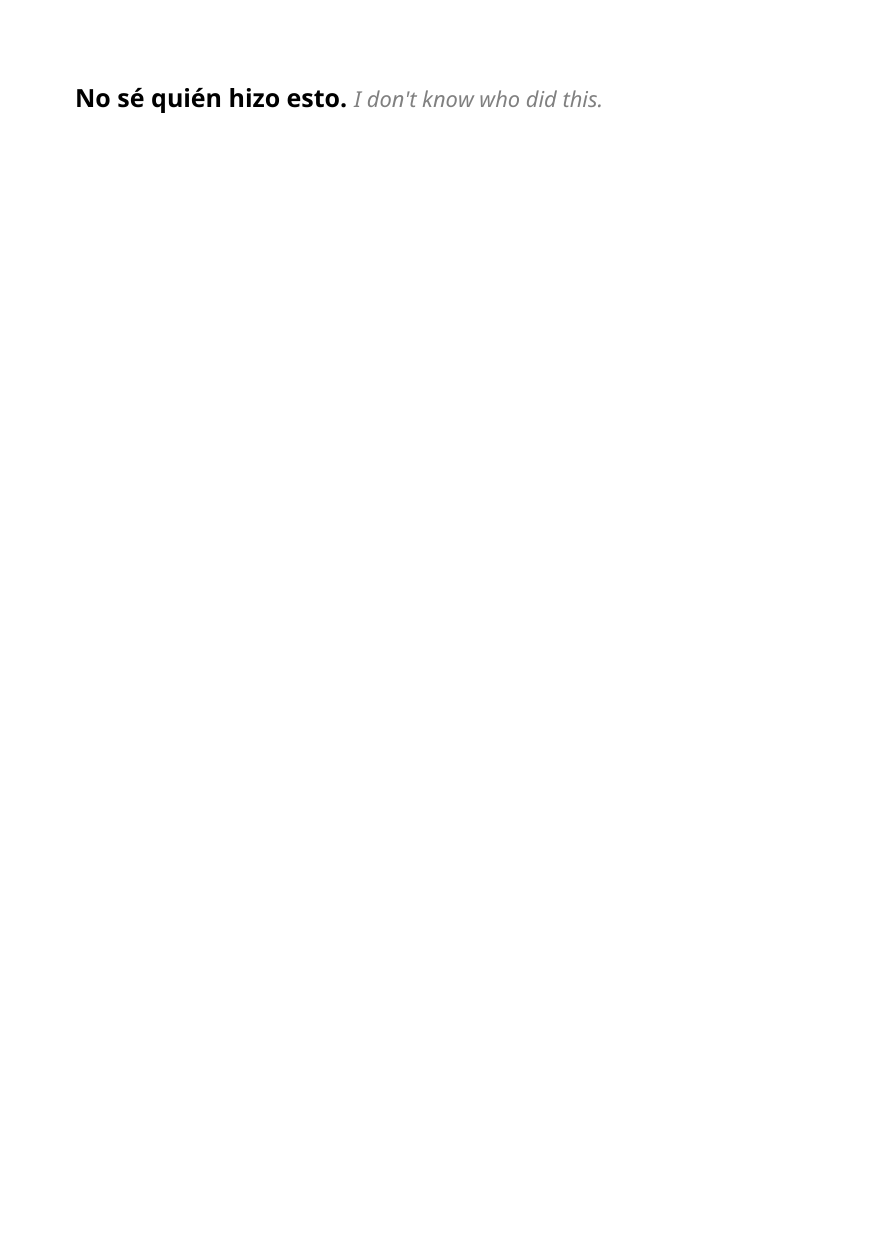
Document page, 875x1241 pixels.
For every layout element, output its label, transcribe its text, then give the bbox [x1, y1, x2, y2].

text No sé quién hizo esto. I don't know who did this. [75, 81, 799, 115]
